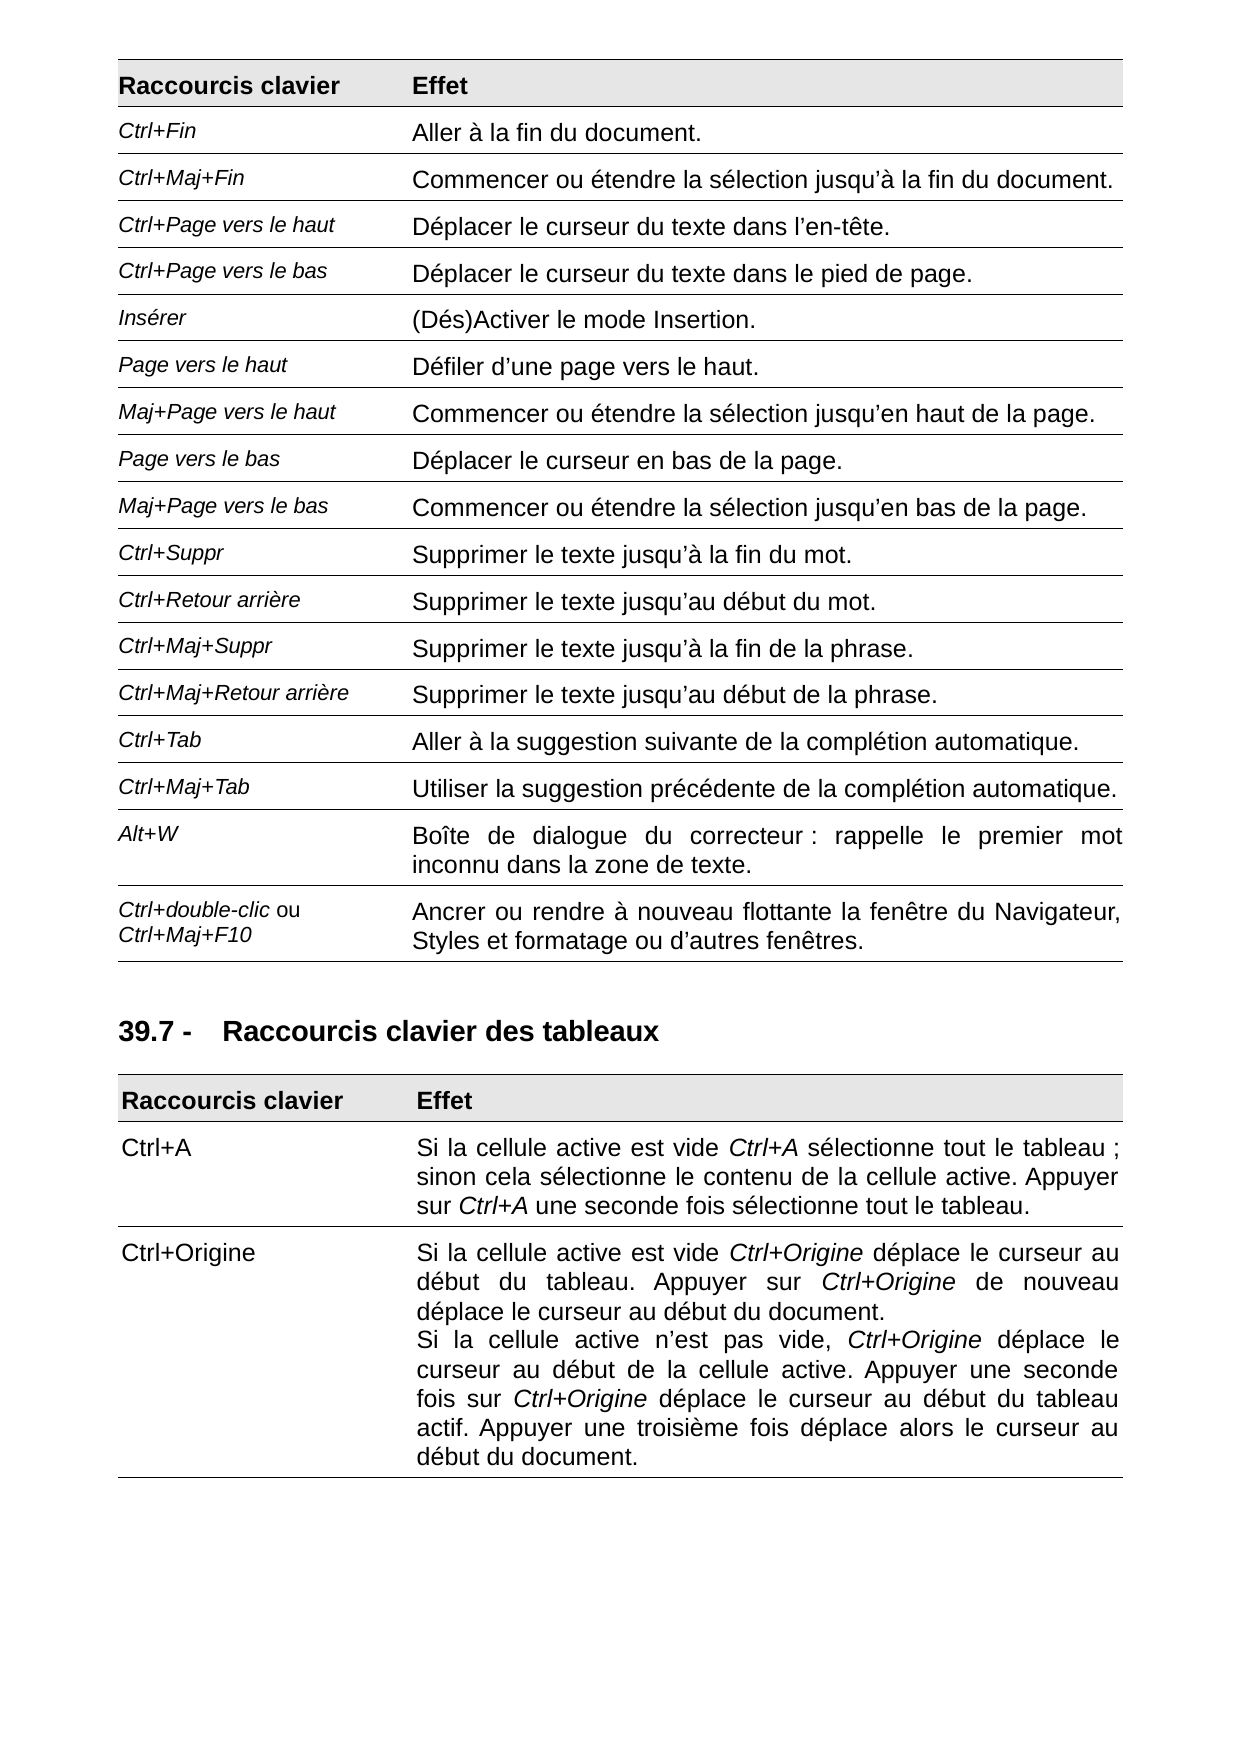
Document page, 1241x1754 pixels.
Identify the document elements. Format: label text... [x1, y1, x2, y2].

table_cell Ctrl+Fin [118, 107, 412, 153]
table_cell Si la cellule active est vide Ctrl+Origine déplace le curseur au début du tableau. Appuyer sur Ctrl+Origine de nouveau déplace le curseur au début du document. Si la cellule active n’est pas vide, Ctrl+Origine déplace le curseur au début de la cellule active. Appuyer une seconde fois sur Ctrl+Origine déplace le curseur au début du tableau actif. Appuyer une troisième fois déplace alors le curseur au début du document. [413, 1227, 1123, 1477]
table_cell Ctrl+A [118, 1122, 413, 1226]
table_cell Supprimer le texte jusqu’au début du mot. [412, 576, 1123, 622]
table_cell Ctrl+double-clic ou Ctrl+Maj+F10 [118, 886, 412, 961]
table_cell Alt+W [118, 810, 412, 885]
table_cell Déplacer le curseur du texte dans l’en-tête. [412, 201, 1123, 247]
table_cell Insérer [118, 295, 412, 340]
table_cell Utiliser la suggestion précédente de la complétion automatique. [412, 763, 1123, 809]
table_cell Ctrl+Retour arrière [118, 576, 412, 622]
table_cell Ctrl+Page vers le bas [118, 248, 412, 293]
table_cell Ctrl+Maj+Retour arrière [118, 670, 412, 715]
table_cell Ctrl+Tab [118, 716, 412, 762]
table_cell Page vers le haut [118, 341, 412, 387]
table_header Effet [412, 60, 1123, 106]
table_cell Ctrl+Maj+Suppr [118, 623, 412, 668]
table_cell Supprimer le texte jusqu’au début de la phrase. [412, 670, 1123, 715]
table_cell Ctrl+Origine [118, 1227, 413, 1477]
table_cell Ctrl+Maj+Fin [118, 154, 412, 200]
table_cell Maj+Page vers le bas [118, 482, 412, 528]
table_cell Commencer ou étendre la sélection jusqu’en haut de la page. [412, 388, 1123, 434]
table_header Effet [413, 1075, 1123, 1121]
table_header Raccourcis clavier [118, 1075, 413, 1121]
table_header Raccourcis clavier [118, 60, 412, 106]
table_cell Ctrl+Maj+Tab [118, 763, 412, 809]
table_cell Déplacer le curseur en bas de la page. [412, 435, 1123, 481]
table_cell Maj+Page vers le haut [118, 388, 412, 434]
table_cell Supprimer le texte jusqu’à la fin de la phrase. [412, 623, 1123, 668]
table_cell Boîte de dialogue du correcteur : rappelle le premier mot inconnu dans la zone de texte. [412, 810, 1123, 885]
table_cell Aller à la fin du document. [412, 107, 1123, 153]
table_cell Commencer ou étendre la sélection jusqu’en bas de la page. [412, 482, 1123, 528]
table_cell Ctrl+Suppr [118, 529, 412, 575]
table_cell Défiler d’une page vers le haut. [412, 341, 1123, 387]
table_cell (Dés)Activer le mode Insertion. [412, 295, 1123, 340]
table_cell Commencer ou étendre la sélection jusqu’à la fin du document. [412, 154, 1123, 200]
subtitle Raccourcis clavier des tableaux [118, 1014, 1122, 1048]
table_cell Déplacer le curseur du texte dans le pied de page. [412, 248, 1123, 293]
table_cell Ancrer ou rendre à nouveau flottante la fenêtre du Navigateur, Styles et formatage ou d’autres fenêtres. [412, 886, 1123, 961]
table_cell Supprimer le texte jusqu’à la fin du mot. [412, 529, 1123, 575]
table_cell Page vers le bas [118, 435, 412, 481]
table_cell Aller à la suggestion suivante de la complétion automatique. [412, 716, 1123, 762]
table_cell Si la cellule active est vide Ctrl+A sélectionne tout le tableau ; sinon cela sélectionne le contenu de la cellule active. Appuyer sur Ctrl+A une seconde fois sélectionne tout le tableau. [413, 1122, 1123, 1226]
table_cell Ctrl+Page vers le haut [118, 201, 412, 247]
